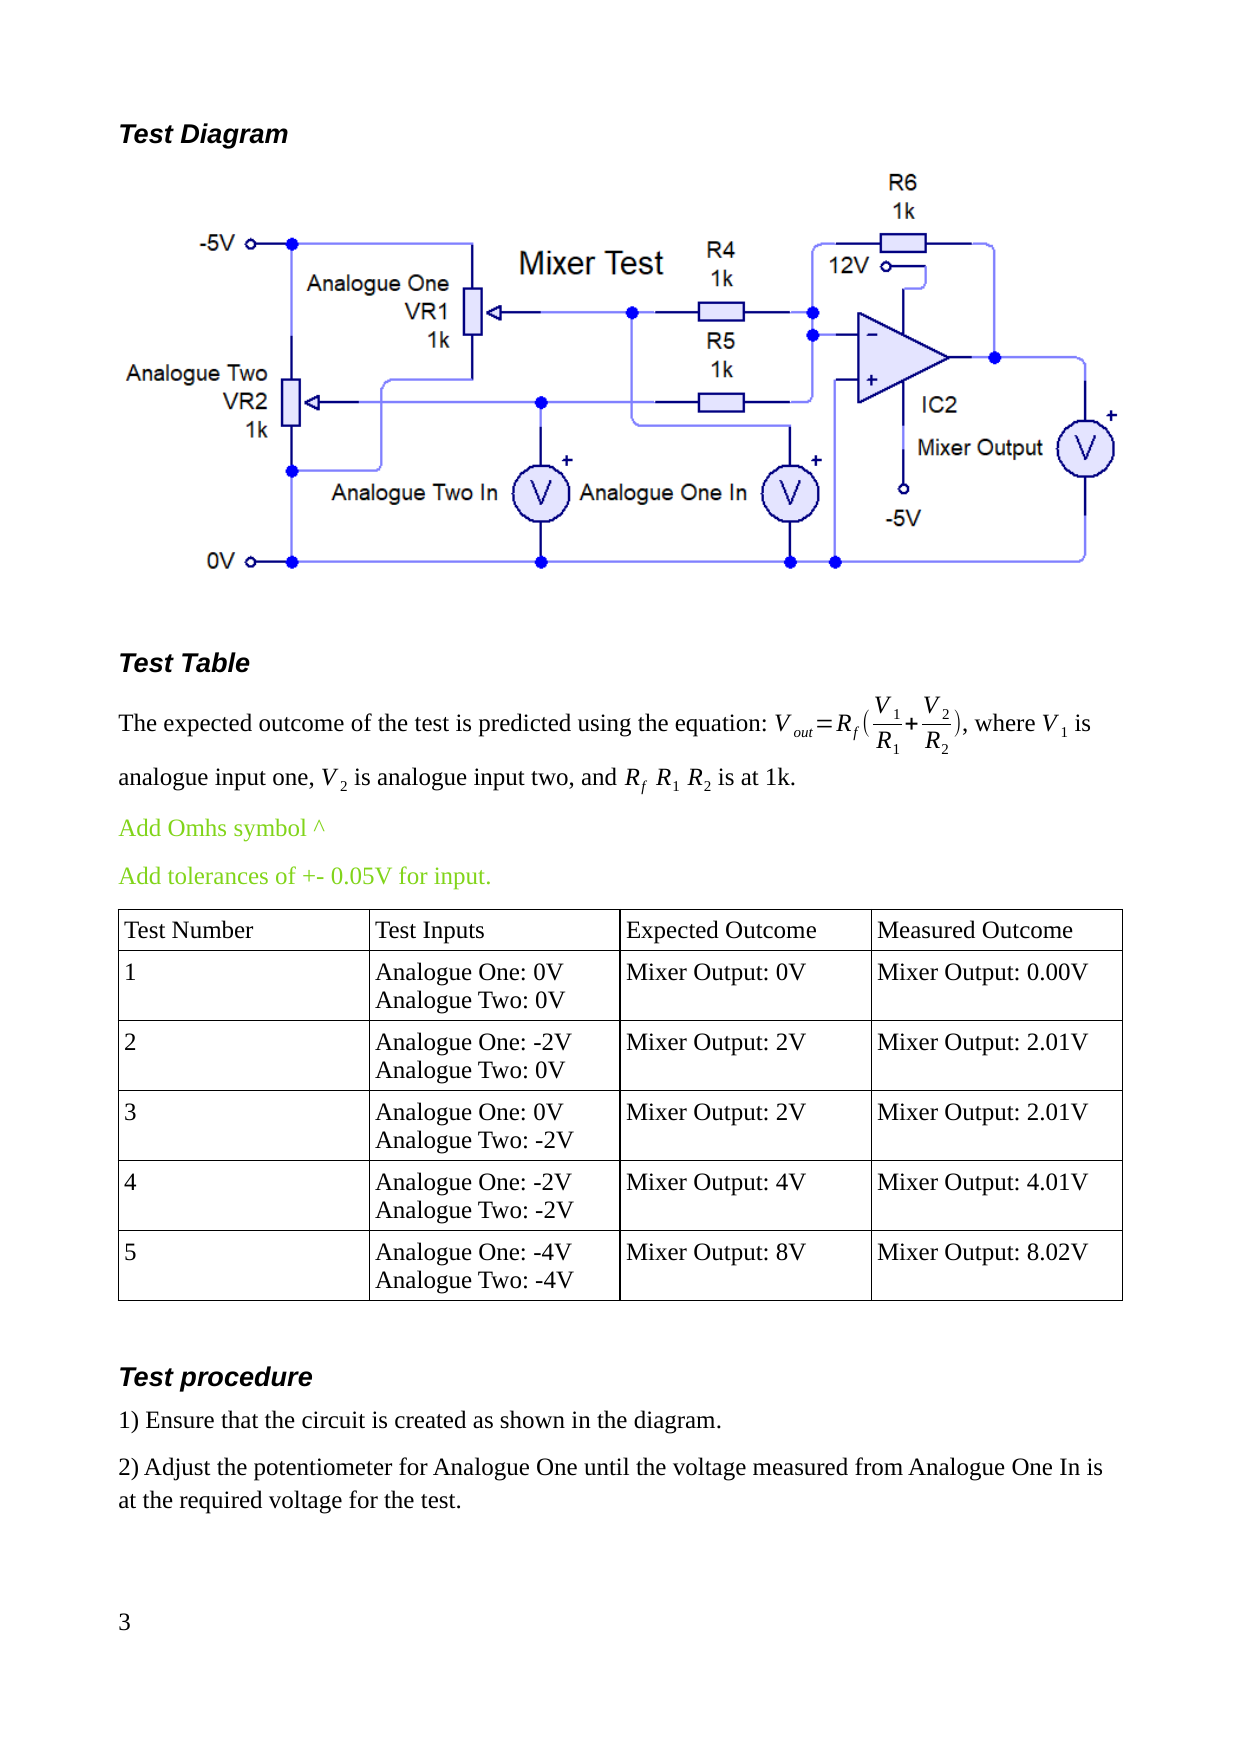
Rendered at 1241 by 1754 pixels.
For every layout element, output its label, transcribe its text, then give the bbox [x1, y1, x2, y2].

table_cell Mixer Output: 8V [621, 1231, 871, 1300]
table_cell 1 [119, 951, 369, 1020]
text 2) Adjust the potentiometer for Analogue One until the voltage measured from Analogue One In is at the required voltage for the test. [118, 1452, 1122, 1514]
table_header Measured Outcome [872, 910, 1122, 950]
subtitle Test Table [118, 647, 1122, 678]
table_cell Analogue One: 0V Analogue Two: 0V [370, 951, 619, 1020]
table_cell 3 [119, 1091, 369, 1160]
subtitle Test procedure [118, 1361, 1122, 1392]
table_cell Mixer Output: 2V [621, 1021, 871, 1090]
table_header Test Number [119, 910, 369, 950]
table_cell Mixer Output: 4.01V [872, 1161, 1122, 1230]
table_cell Mixer Output: 0V [621, 951, 871, 1020]
table_cell Mixer Output: 0.00V [872, 951, 1122, 1020]
table_cell Analogue One: -2V Analogue Two: 0V [370, 1021, 619, 1090]
table_cell 5 [119, 1231, 369, 1300]
table_cell 2 [119, 1021, 369, 1090]
subtitle Test Diagram [118, 118, 1122, 149]
table_cell Analogue One: -2V Analogue Two: -2V [370, 1161, 619, 1230]
text Add Omhs symbol ^ [118, 813, 1122, 842]
table_cell Mixer Output: 4V [621, 1161, 871, 1230]
table_cell Mixer Output: 2.01V [872, 1091, 1122, 1160]
table_cell Mixer Output: 2.01V [872, 1021, 1122, 1090]
table_cell Mixer Output: 8.02V [872, 1231, 1122, 1300]
table_header Test Inputs [370, 910, 619, 950]
text The expected outcome of the test is predicted using the equation: , where is analogue input one, is analogue input two, and is at 1k. [118, 691, 1122, 794]
text 1) Ensure that the circuit is created as shown in the diagram. [118, 1405, 1122, 1433]
table_cell Mixer Output: 2V [621, 1091, 871, 1160]
picture [118, 161, 1123, 583]
table_header Expected Outcome [621, 910, 871, 950]
text Add tolerances of +- 0.05V for input. [118, 861, 1122, 890]
table_cell 4 [119, 1161, 369, 1230]
table_cell Analogue One: -4V Analogue Two: -4V [370, 1231, 619, 1300]
table_cell Analogue One: 0V Analogue Two: -2V [370, 1091, 619, 1160]
